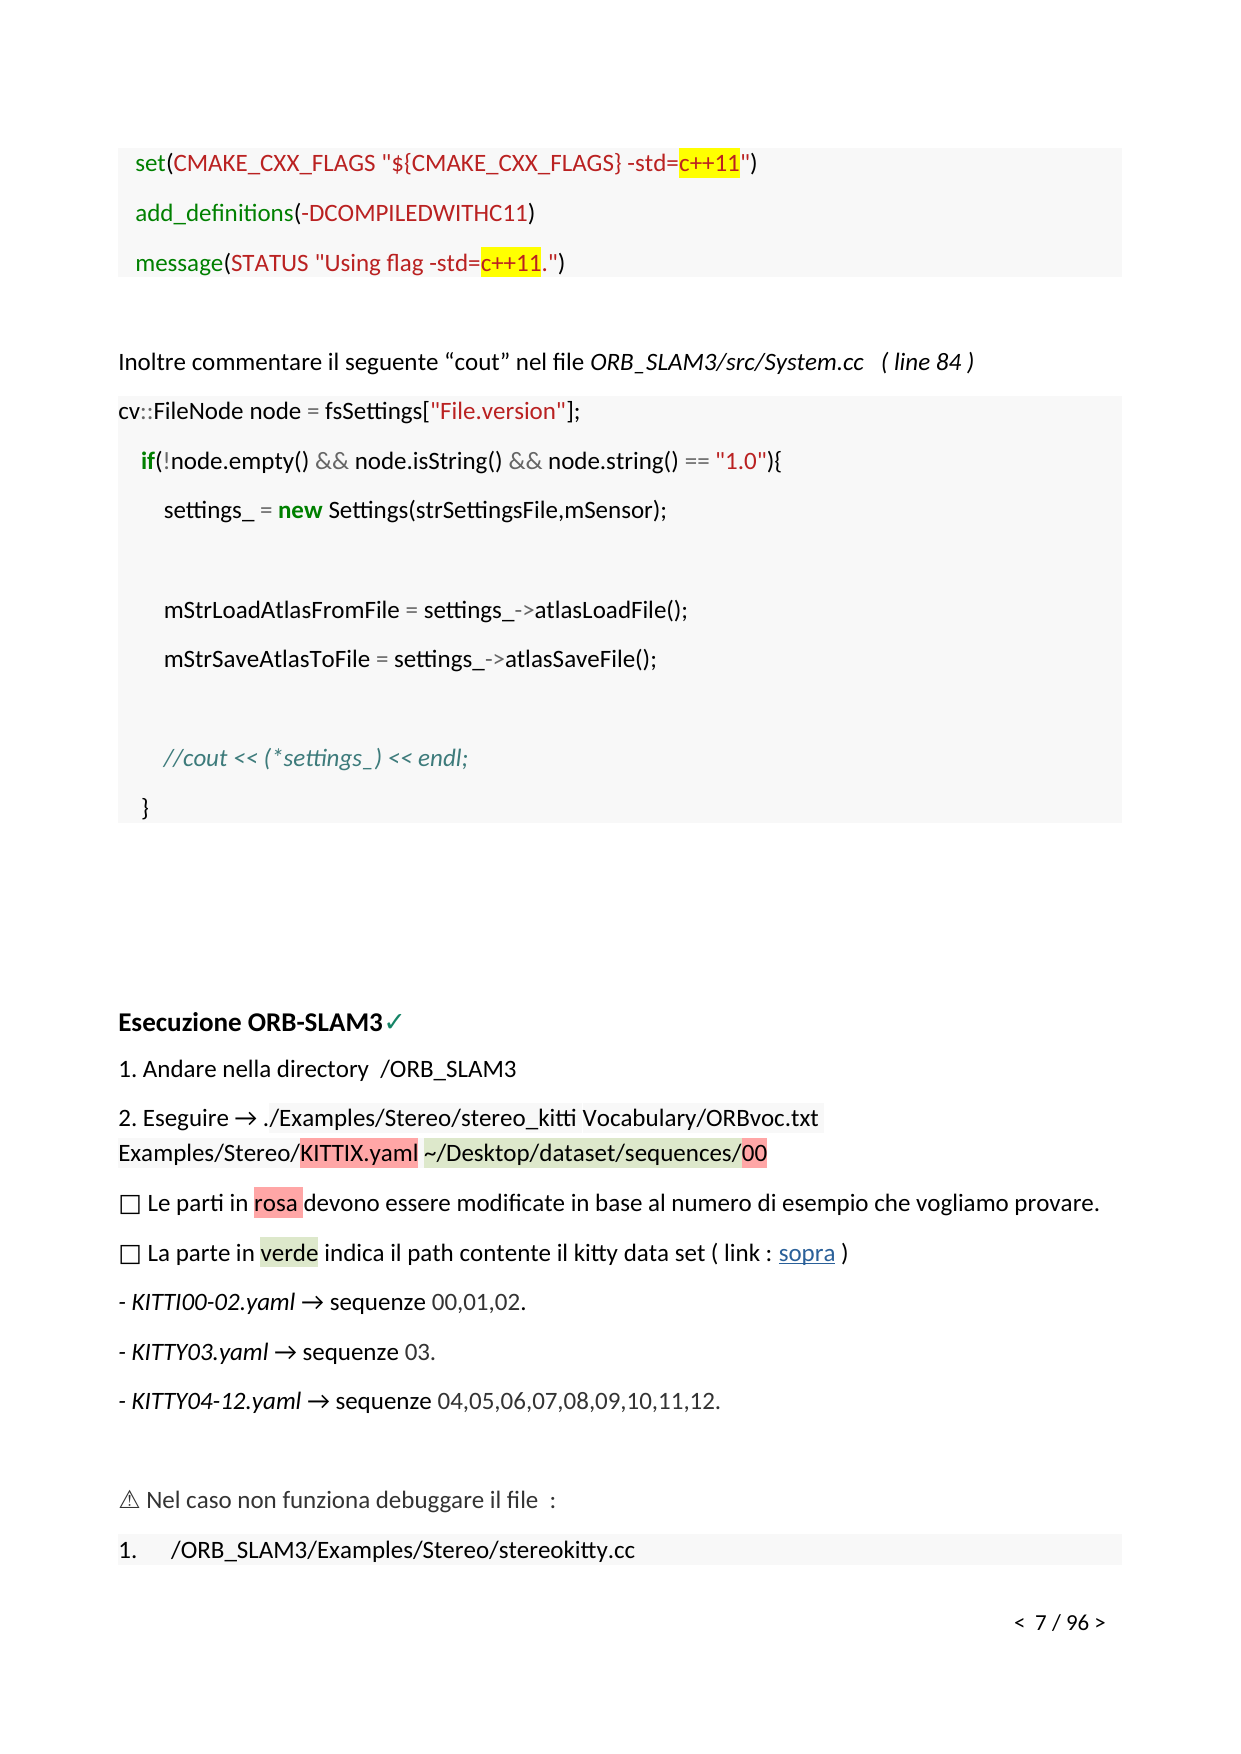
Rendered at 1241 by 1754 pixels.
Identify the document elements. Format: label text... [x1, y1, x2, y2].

text - KITTY04-12.yaml → sequenze 04,05,06,07,08,09,10,11,12. [118, 1385, 1122, 1416]
text add_definitions(-DCOMPILEDWITHC11) [118, 197, 1122, 228]
text } [118, 792, 1122, 823]
text □ La parte in verde indica il path contente il kitty data set ( link : sopra ) [118, 1237, 1122, 1267]
text 2. Eseguire → ./Examples/Stereo/stereo_kitti Vocabulary/ORBvoc.txt Examples/Stereo/KITTIX.yaml ~/Desktop/dataset/sequences/00 [118, 1102, 1122, 1168]
text if(!node.empty() && node.isString() && node.string() == "1.0"){ [118, 445, 1122, 476]
text 1. Andare nella directory /ORB_SLAM3 [118, 1053, 1122, 1083]
subtitle Esecuzione ORB-SLAM3✓ [118, 1005, 1122, 1038]
text settings_ = new Settings(strSettingsFile,mSensor); [118, 495, 1122, 525]
text ⚠ Nel caso non funziona debuggare il file : [118, 1484, 1122, 1515]
text message(STATUS "Using flag -std=c++11.") [118, 247, 1122, 277]
text //cout << (*settings_) << endl; [118, 743, 1122, 773]
text mStrSaveAtlasToFile = settings_->atlasSaveFile(); [118, 643, 1122, 674]
text mStrLoadAtlasFromFile = settings_->atlasLoadFile(); [118, 594, 1122, 624]
text 1. /ORB_SLAM3/Examples/Stereo/stereokitty.cc [118, 1534, 1122, 1565]
text set(CMAKE_CXX_FLAGS "${CMAKE_CXX_FLAGS} -std=c++11") [118, 148, 1122, 178]
text cv::FileNode node = fsSettings["File.version"]; [118, 396, 1122, 426]
text □ Le parti in rosa devono essere modificate in base al numero di esempio che vogliamo provare. [118, 1187, 1122, 1218]
text Inoltre commentare il seguente “cout” nel file ORB_SLAM3/src/System.cc ( line 84 ) [118, 346, 1122, 376]
text - KITTY03.yaml → sequenze 03. [118, 1336, 1122, 1366]
text - KITTI00-02.yaml → sequenze 00,01,02. [118, 1286, 1122, 1317]
